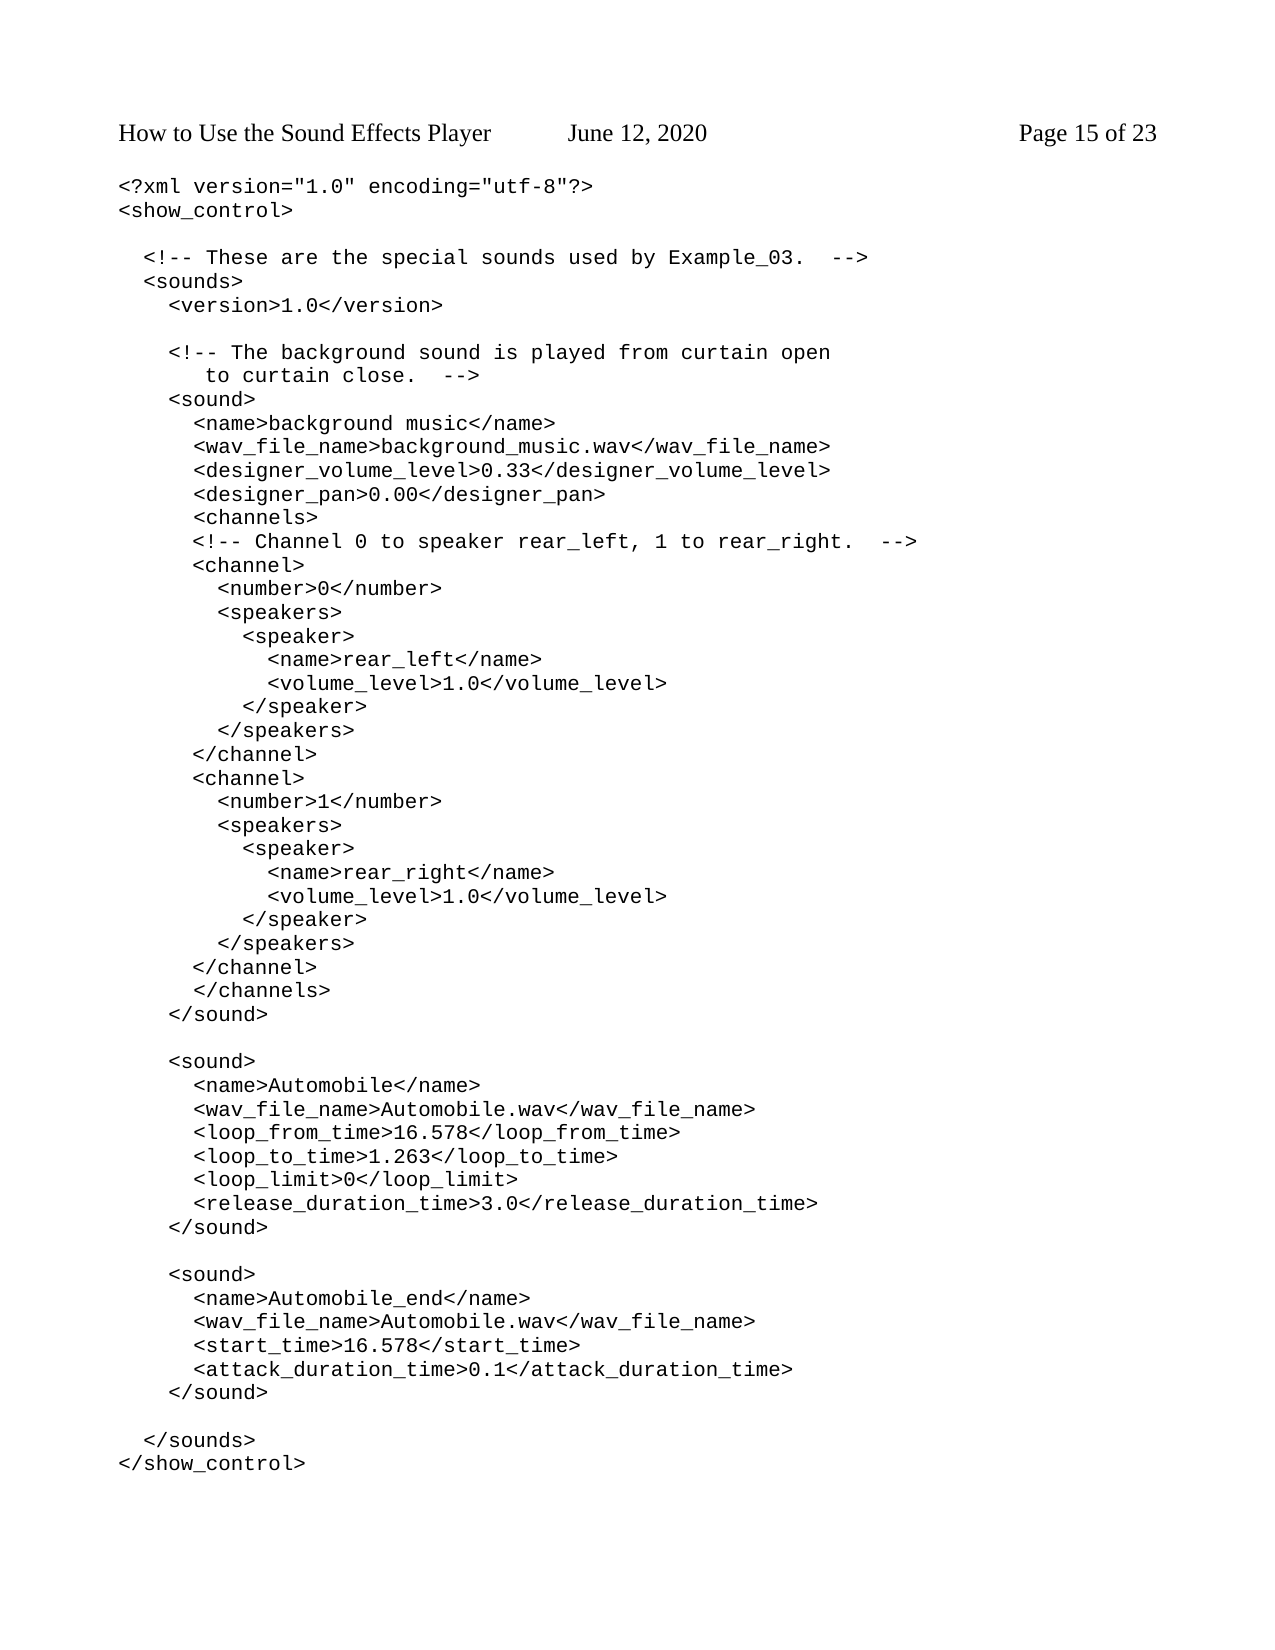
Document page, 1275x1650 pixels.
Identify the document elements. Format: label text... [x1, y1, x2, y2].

text <designer_pan>0.00</designer_pan> [118, 484, 1157, 507]
text <attack_duration_time>0.1</attack_duration_time> [118, 1359, 1157, 1382]
text </speakers> [118, 933, 1157, 957]
text <name>rear_left</name> [118, 649, 1157, 673]
text <channel> [118, 767, 1157, 791]
text </channel> [118, 744, 1157, 767]
text <designer_volume_level>0.33</designer_volume_level> [118, 460, 1157, 484]
text <number>0</number> [118, 578, 1157, 602]
text <name>rear_right</name> [118, 862, 1157, 886]
text <volume_level>1.0</volume_level> [118, 673, 1157, 697]
text <!-- The background sound is played from curtain open [118, 342, 1157, 366]
text </sound> [118, 1004, 1157, 1028]
text <speakers> [118, 602, 1157, 626]
text <sound> [118, 1264, 1157, 1288]
text <version>1.0</version> [118, 294, 1157, 318]
text <name>Automobile</name> [118, 1075, 1157, 1098]
text <channel> [118, 555, 1157, 578]
text <sounds> [118, 271, 1157, 294]
text <!-- Channel 0 to speaker rear_left, 1 to rear_right. --> [118, 531, 1157, 555]
text <speaker> [118, 626, 1157, 649]
text </sounds> [118, 1429, 1157, 1453]
text <wav_file_name>Automobile.wav</wav_file_name> [118, 1098, 1157, 1122]
text </speakers> [118, 720, 1157, 744]
text <show_control> [118, 200, 1157, 224]
text <number>1</number> [118, 791, 1157, 815]
text </channels> [118, 980, 1157, 1004]
text <wav_file_name>Automobile.wav</wav_file_name> [118, 1311, 1157, 1335]
text <sound> [118, 1051, 1157, 1075]
text <channels> [118, 507, 1157, 531]
text </sound> [118, 1382, 1157, 1406]
text <?xml version="1.0" encoding="utf-8"?> [118, 176, 1157, 200]
text <loop_to_time>1.263</loop_to_time> [118, 1146, 1157, 1169]
text <loop_limit>0</loop_limit> [118, 1169, 1157, 1193]
text <sound> [118, 389, 1157, 413]
text <release_duration_time>3.0</release_duration_time> [118, 1193, 1157, 1217]
text </show_control> [118, 1453, 1157, 1477]
text to curtain close. --> [118, 366, 1157, 389]
text <loop_from_time>16.578</loop_from_time> [118, 1122, 1157, 1146]
text <name>Automobile_end</name> [118, 1288, 1157, 1311]
text </sound> [118, 1217, 1157, 1240]
text <name>background music</name> [118, 413, 1157, 436]
text <volume_level>1.0</volume_level> [118, 886, 1157, 909]
text </speaker> [118, 909, 1157, 933]
text <speakers> [118, 815, 1157, 838]
text <!-- These are the special sounds used by Example_03. --> [118, 247, 1157, 271]
text <start_time>16.578</start_time> [118, 1335, 1157, 1359]
text <speaker> [118, 838, 1157, 862]
text <wav_file_name>background_music.wav</wav_file_name> [118, 436, 1157, 460]
text </channel> [118, 957, 1157, 980]
text </speaker> [118, 697, 1157, 720]
